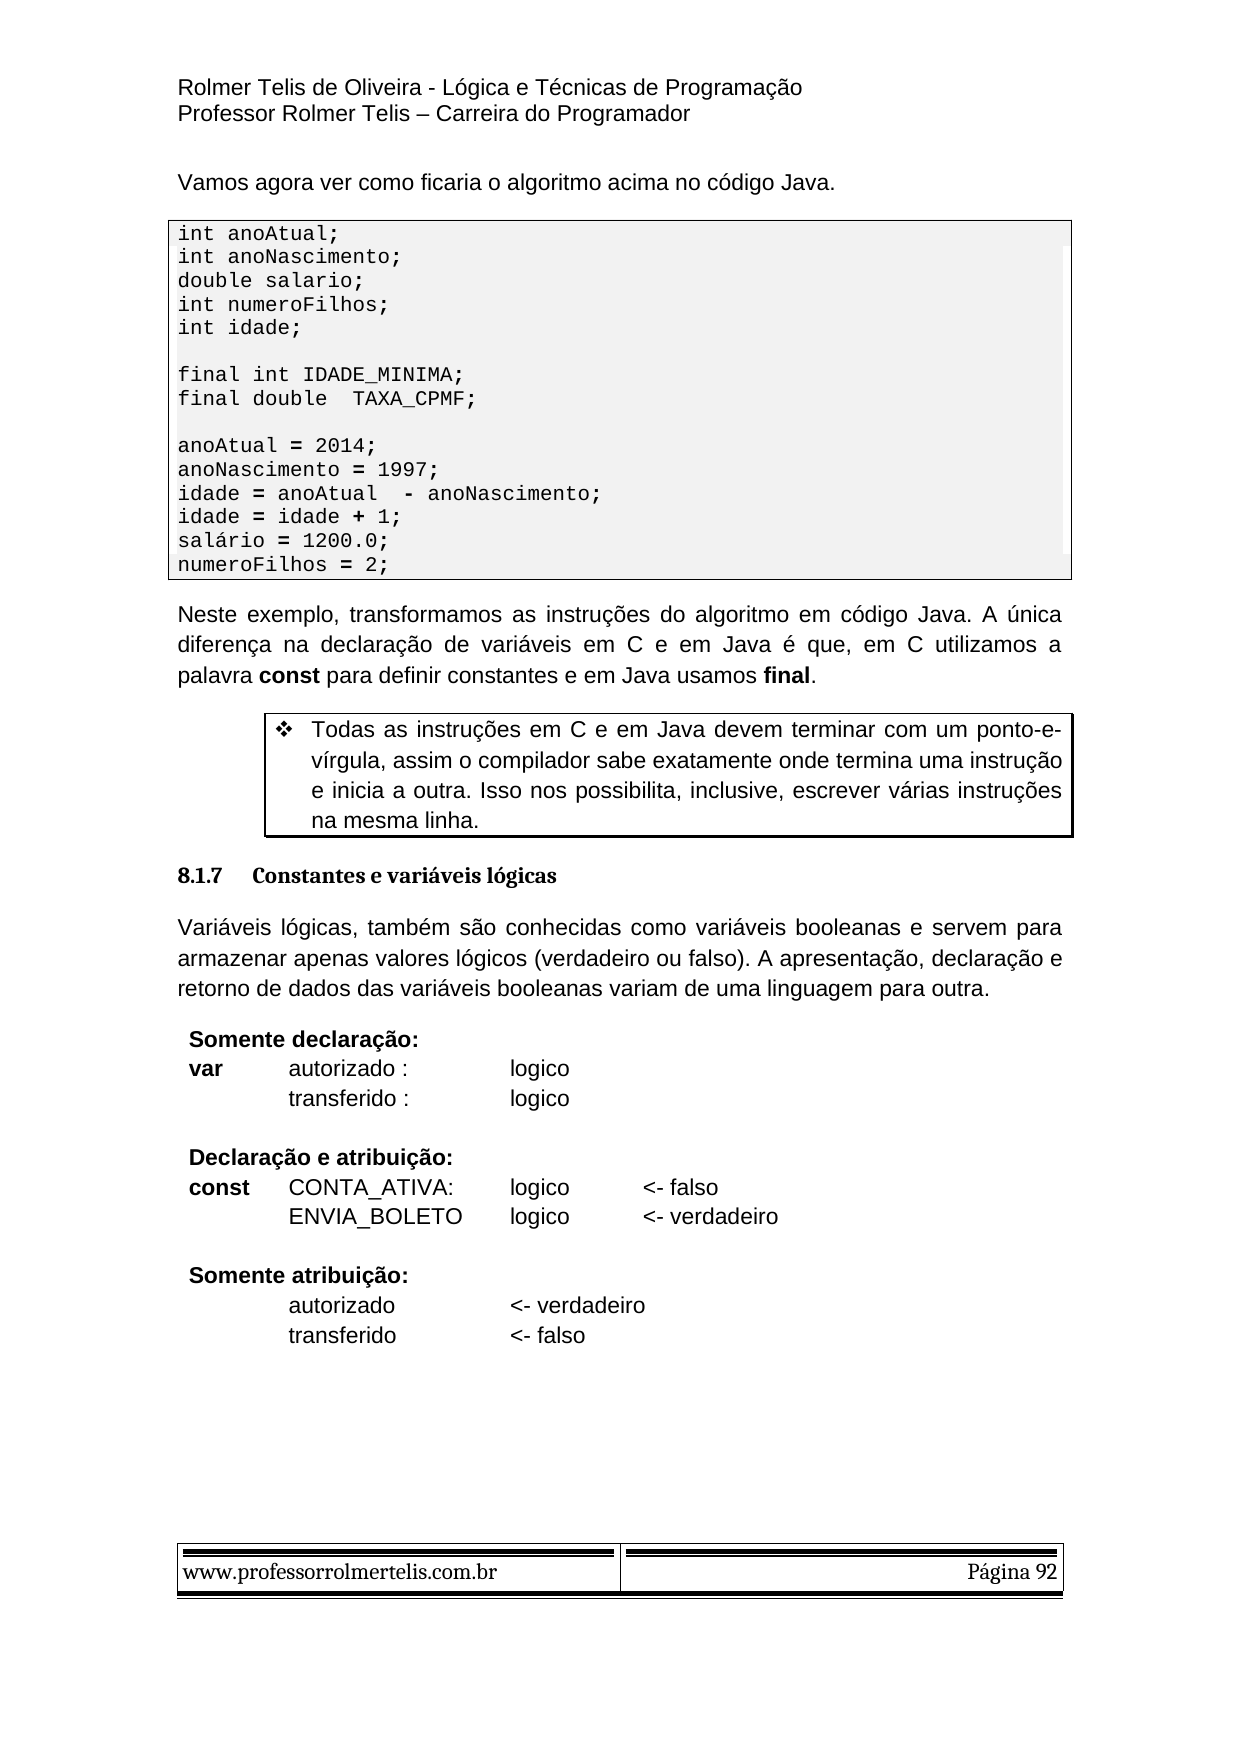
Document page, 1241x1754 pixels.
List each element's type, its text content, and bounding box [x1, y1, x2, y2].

table_cell Declaração e atribuição: [177, 1144, 853, 1174]
text double salario; [177, 270, 1063, 293]
table_cell [177, 1322, 277, 1351]
table_cell CONTA_ATIVA: [277, 1174, 498, 1203]
table_cell [691, 1055, 853, 1085]
table_cell <- verdadeiro [631, 1203, 853, 1233]
text int anoNascimento; [177, 246, 1063, 270]
table_cell [691, 1292, 853, 1322]
text idade = anoAtual - anoNascimento; [177, 483, 1063, 506]
text Neste exemplo, transformamos as instruções do algoritmo em código Java. A única diferença na declaração de variáveis em C e em Java é que, em C utilizamos a palavra const para definir constantes e em Java usamos final. [177, 601, 1063, 688]
table_cell [691, 1322, 853, 1351]
table_cell [691, 1085, 853, 1114]
text numeroFilhos = 2; [169, 551, 1071, 579]
table_cell transferido : [277, 1085, 498, 1114]
table_cell var [177, 1055, 277, 1085]
text Variáveis lógicas, também são conhecidas como variáveis booleanas e servem para armazenar apenas valores lógicos (verdadeiro ou falso). A apresentação, declaração e retorno de dados das variáveis booleanas variam de uma linguagem para outra. [177, 914, 1063, 1001]
table_header Somente declaração: [177, 1026, 853, 1055]
table_cell logico [499, 1174, 631, 1203]
text anoAtual = 2014; [177, 435, 1063, 459]
table_cell <- falso [631, 1174, 853, 1203]
subtitle Constantes e variáveis lógicas [177, 863, 1063, 889]
table_cell [177, 1233, 853, 1262]
table_cell transferido [277, 1322, 498, 1351]
text salário = 1200.0; [177, 530, 1063, 551]
text final double TAXA_CPMF; [177, 388, 1063, 412]
table_cell logico [499, 1085, 691, 1114]
table_cell logico [499, 1055, 691, 1085]
table_cell autorizado [277, 1292, 498, 1322]
table_cell autorizado : [277, 1055, 498, 1085]
text int anoAtual; [169, 221, 1071, 246]
text int numeroFilhos; [177, 293, 1063, 317]
text Vamos agora ver como ficaria o algoritmo acima no código Java. [177, 168, 1063, 195]
text int idade; [177, 317, 1063, 341]
table_cell ENVIA_BOLETO [277, 1203, 498, 1233]
table_cell [177, 1203, 277, 1233]
table_cell Somente atribuição: [177, 1263, 853, 1292]
text anoNascimento = 1997; [177, 459, 1063, 483]
list Todas as instruções em C e em Java devem terminar com um ponto-e-vírgula, assim o compilador sabe exatamente onde termina uma instrução e inicia a outra. Isso nos possibilita, inclusive, escrever várias instruções na mesma linha. [266, 714, 1071, 835]
text final int IDADE_MINIMA; [177, 364, 1063, 388]
table_cell <- falso [499, 1322, 691, 1351]
table_cell logico [499, 1203, 631, 1233]
table_cell <- verdadeiro [499, 1292, 691, 1322]
table_cell [177, 1115, 853, 1144]
table_cell [177, 1085, 277, 1114]
table_cell [177, 1292, 277, 1322]
text idade = idade + 1; [177, 506, 1063, 530]
table_cell const [177, 1174, 277, 1203]
